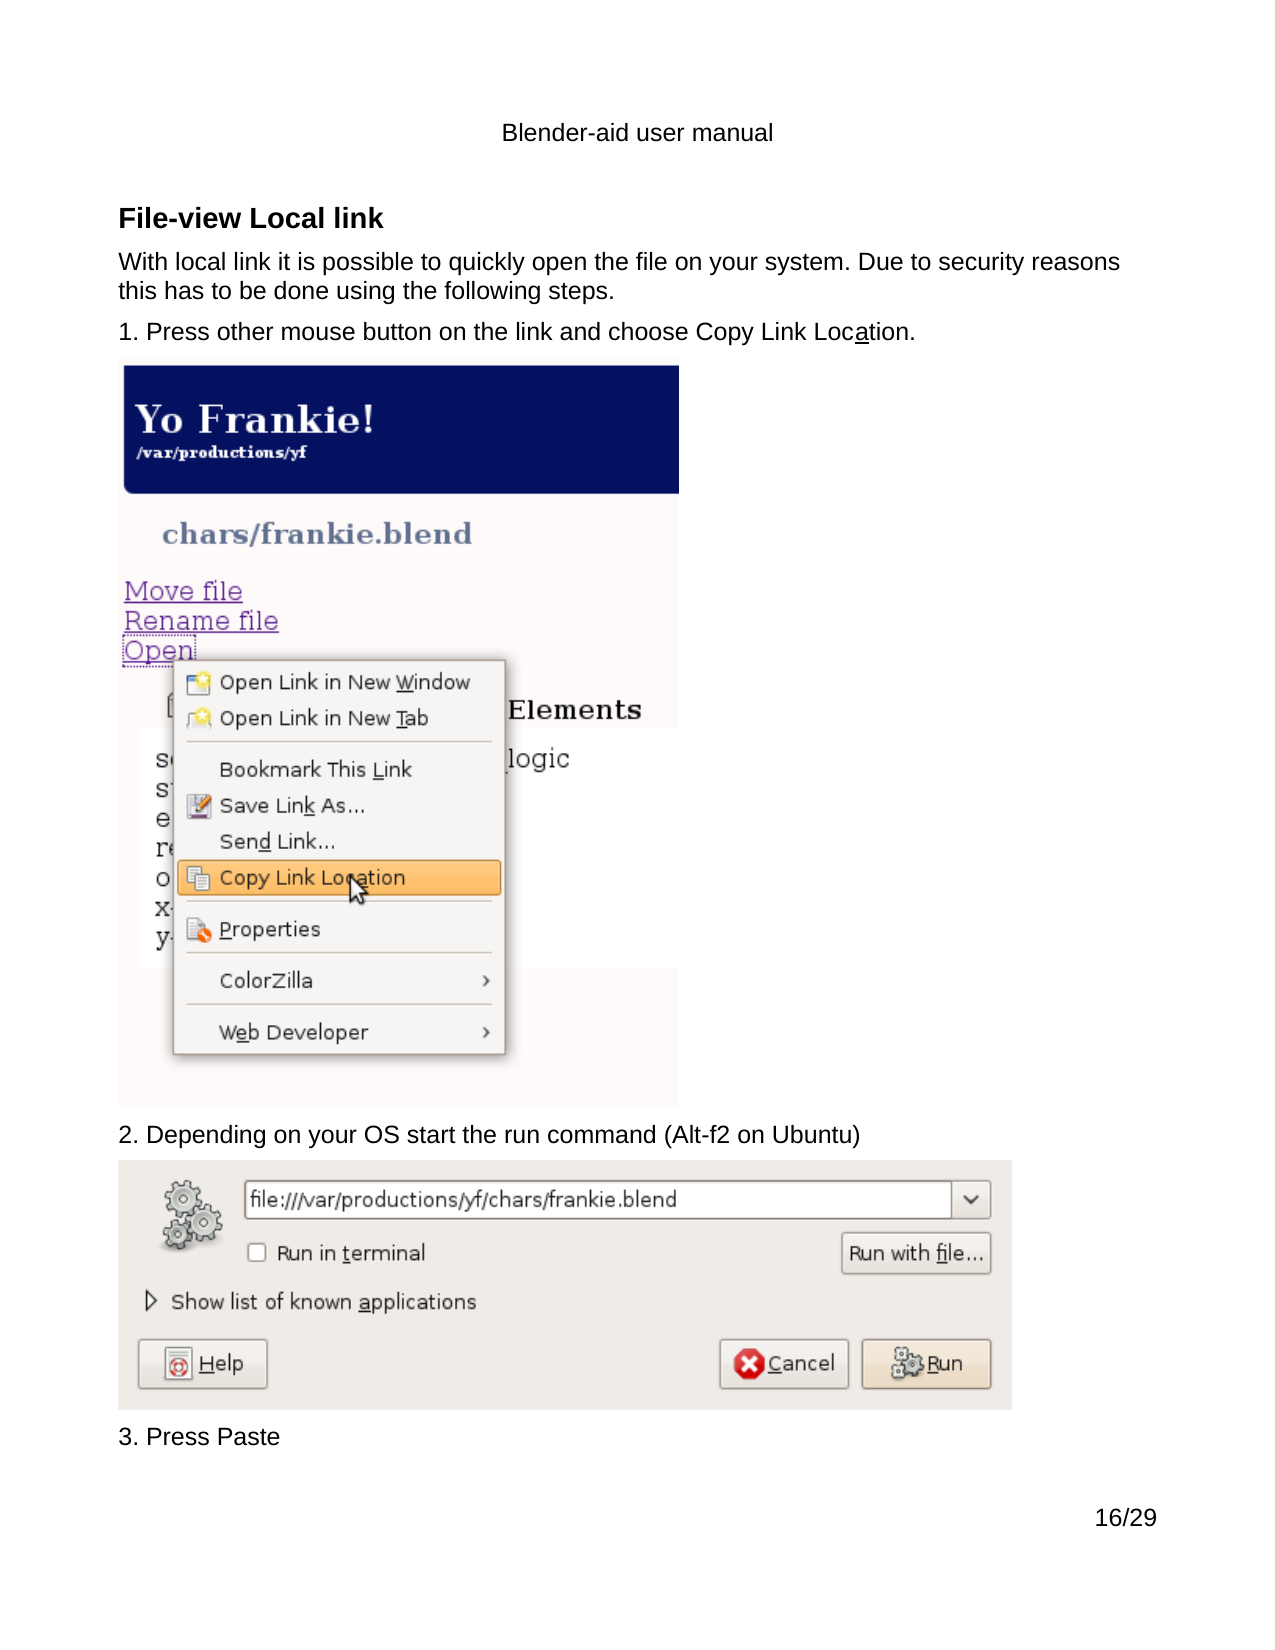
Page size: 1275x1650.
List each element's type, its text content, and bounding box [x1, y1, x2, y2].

subtitle File-view Local link [118, 201, 1157, 235]
text With local link it is possible to quickly open the file on your system. Due to security reasons this has to be done using the following steps. [118, 247, 1157, 305]
picture [118, 1160, 1012, 1410]
text 1. Press other mouse button on the link and choose Copy Link Location. [118, 317, 1157, 346]
picture [118, 358, 679, 1107]
text 3. Press Paste [118, 1422, 1157, 1451]
text 2. Depending on your OS start the run command (Alt-f2 on Ubuntu) [118, 1119, 1157, 1148]
